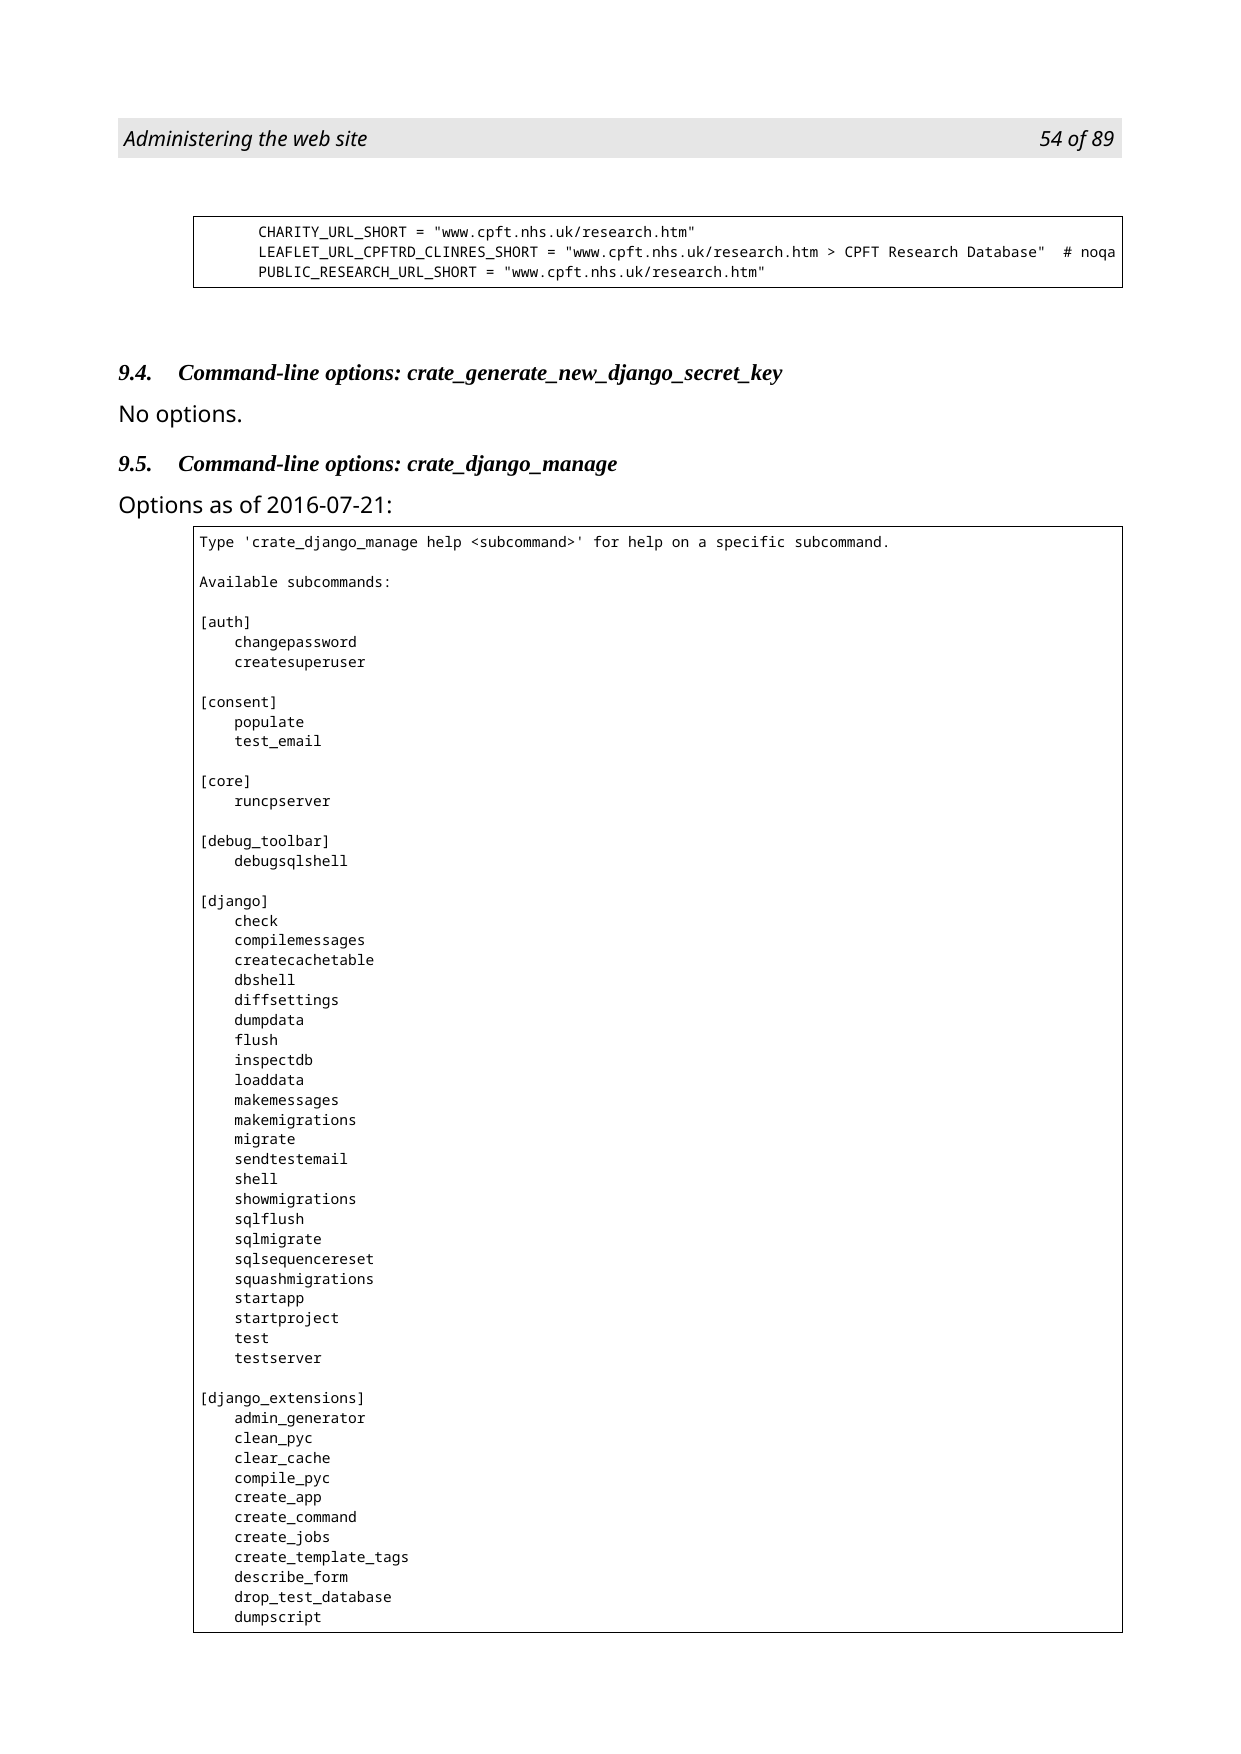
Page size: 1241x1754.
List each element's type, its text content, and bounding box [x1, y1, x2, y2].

text No options. [118, 398, 1122, 429]
table_header CHARITY_URL_SHORT = "www.cpft.nhs.uk/research.htm" LEAFLET_URL_CPFTRD_CLINRES_SHORT = "www.cpft.nhs.uk/research.htm > CPFT Research Database" # noqa PUBLIC_RESEARCH_URL_SHORT = "www.cpft.nhs.uk/research.htm" [194, 217, 1122, 287]
table_header Type 'crate_django_manage help <subcommand>' for help on a specific subcommand. Available subcommands: [auth] changepassword createsuperuser [consent] populate test_email [core] runcpserver [debug_toolbar] debugsqlshell [django] check compilemessages createcachetable dbshell diffsettings dumpdata flush inspectdb loaddata makemessages makemigrations migrate sendtestemail shell showmigrations sqlflush sqlmigrate sqlsequencereset squashmigrations startapp startproject test testserver [django_extensions] admin_generator clean_pyc clear_cache compile_pyc create_app create_command create_jobs create_template_tags describe_form drop_test_database dumpscript [194, 527, 1122, 1632]
subtitle Command-line options: crate_generate_new_django_secret_key [118, 359, 1122, 386]
subtitle Command-line options: crate_django_manage [118, 450, 1122, 477]
text Options as of 2016-07-21: [118, 489, 1122, 521]
